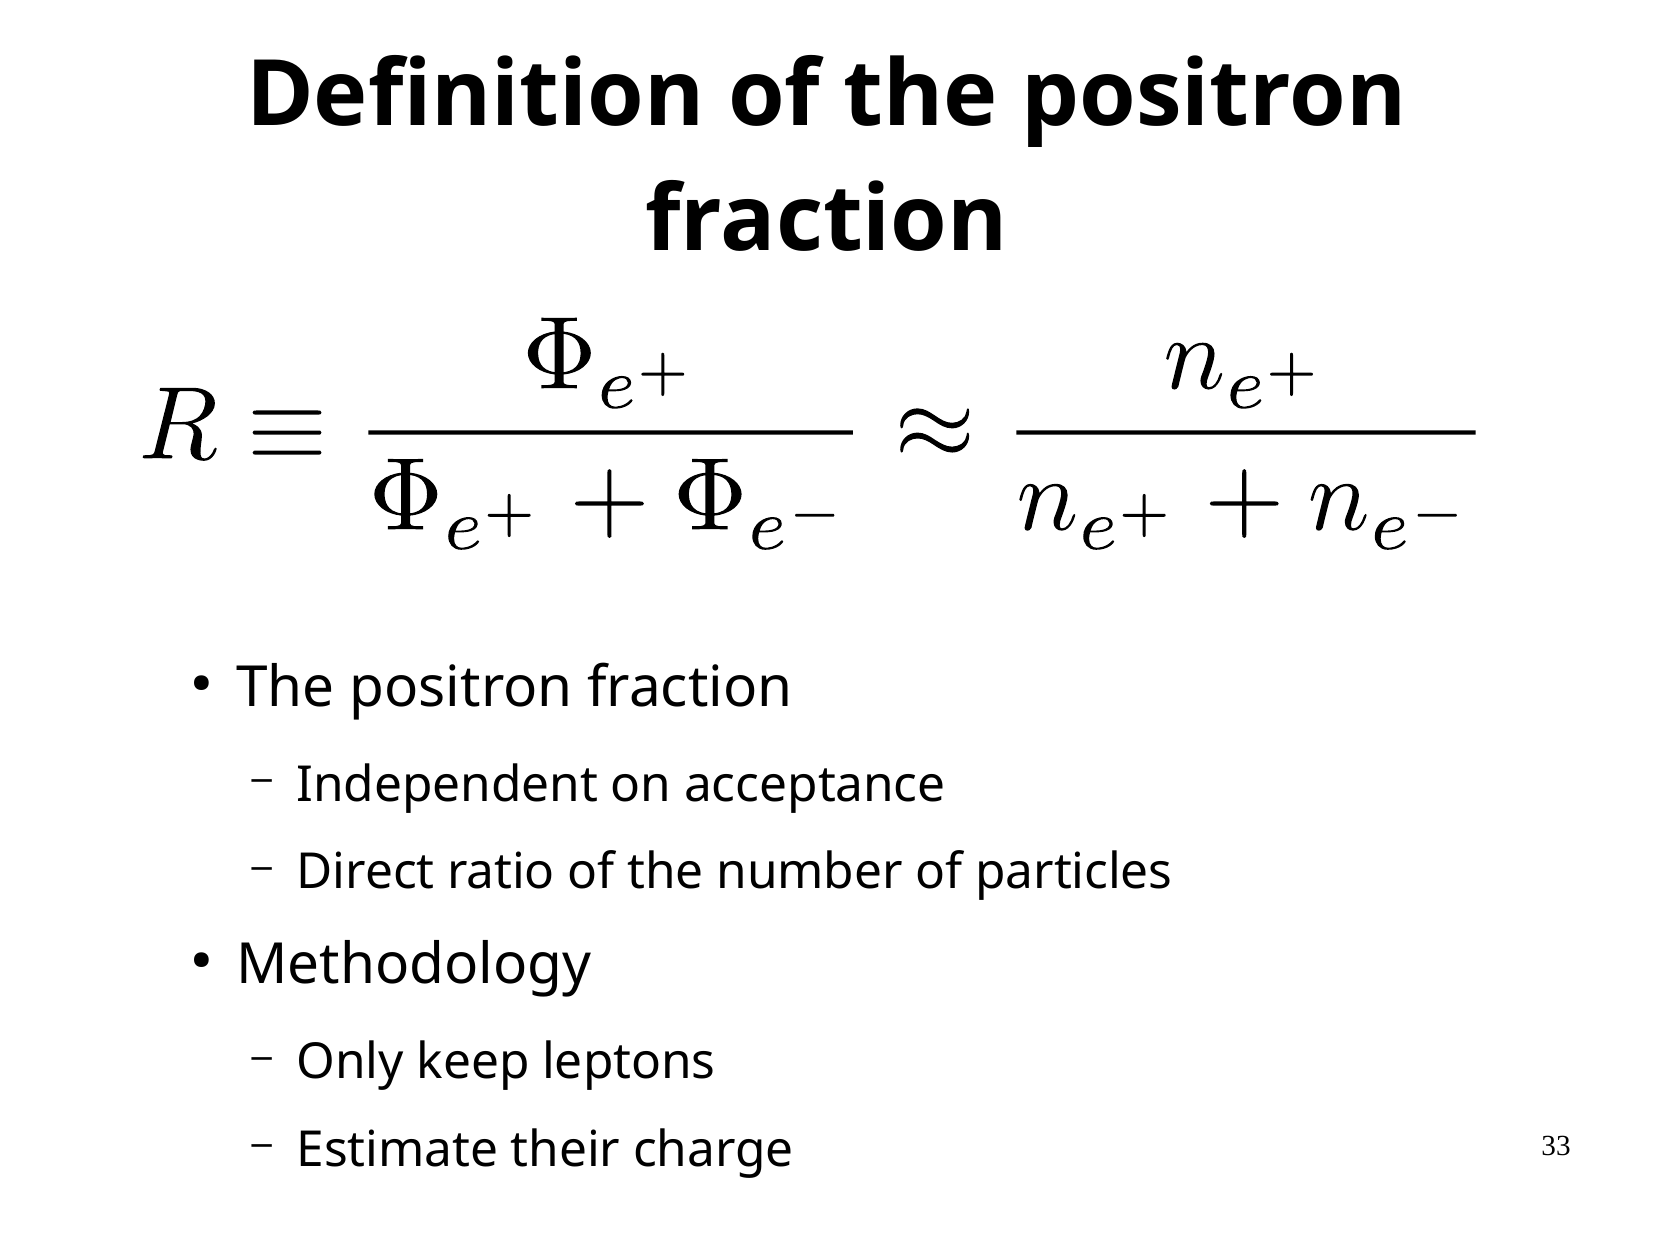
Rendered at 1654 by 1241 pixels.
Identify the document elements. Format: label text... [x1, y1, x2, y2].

text_box [138, 317, 1476, 550]
title Definition of the positron fraction [82, 49, 1571, 257]
list The positron fraction Independent on acceptance Direct ratio of the number of particles Methodology Only keep leptons Estimate their charge [176, 645, 1491, 1183]
